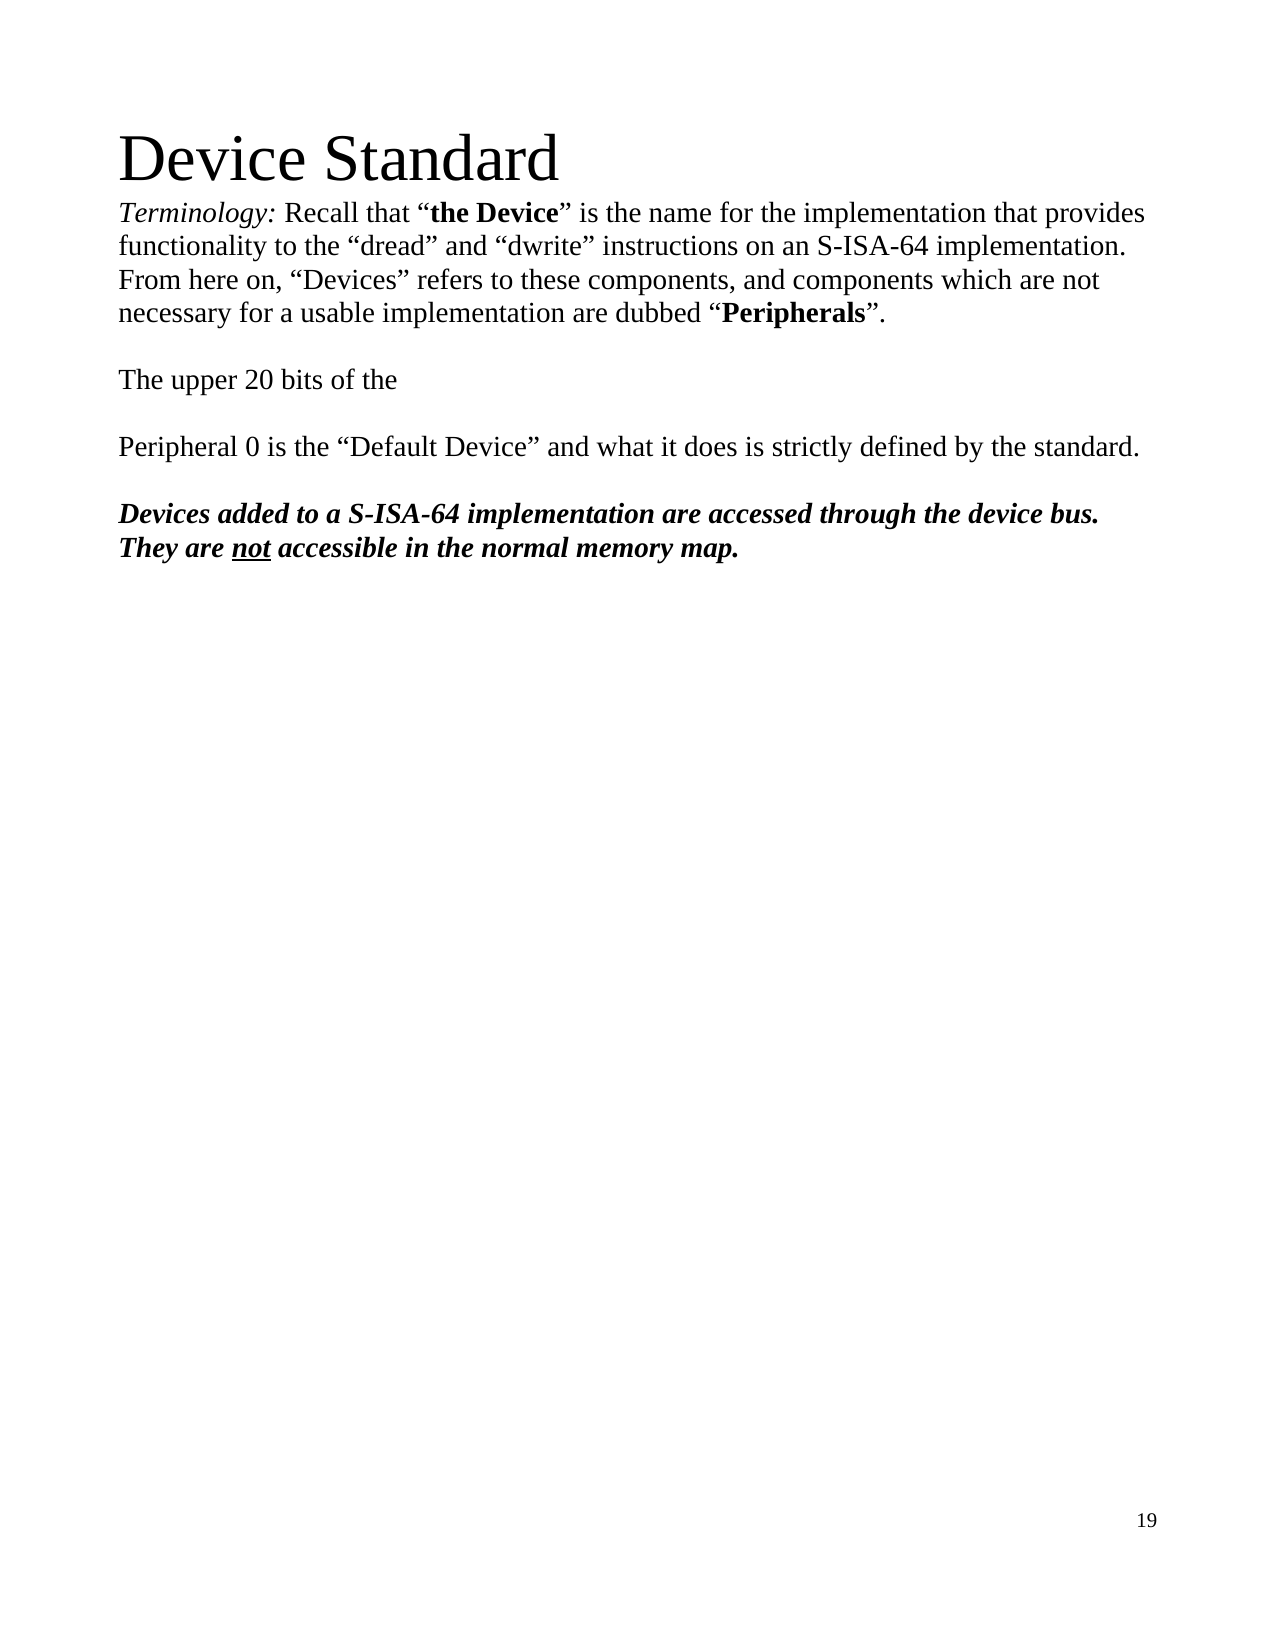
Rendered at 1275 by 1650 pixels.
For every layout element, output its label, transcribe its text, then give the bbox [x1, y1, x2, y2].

text Device Standard [118, 118, 1157, 195]
text Peripheral 0 is the “Default Device” and what it does is strictly defined by the standard. [118, 429, 1157, 463]
text Terminology: Recall that “the Device” is the name for the implementation that provides functionality to the “dread” and “dwrite” instructions on an S-ISA-64 implementation. From here on, “Devices” refers to these components, and components which are not necessary for a usable implementation are dubbed “Peripherals”. [118, 195, 1157, 329]
text Devices added to a S-ISA-64 implementation are accessed through the device bus. They are not accessible in the normal memory map. [118, 497, 1157, 564]
text The upper 20 bits of the [118, 362, 1157, 396]
